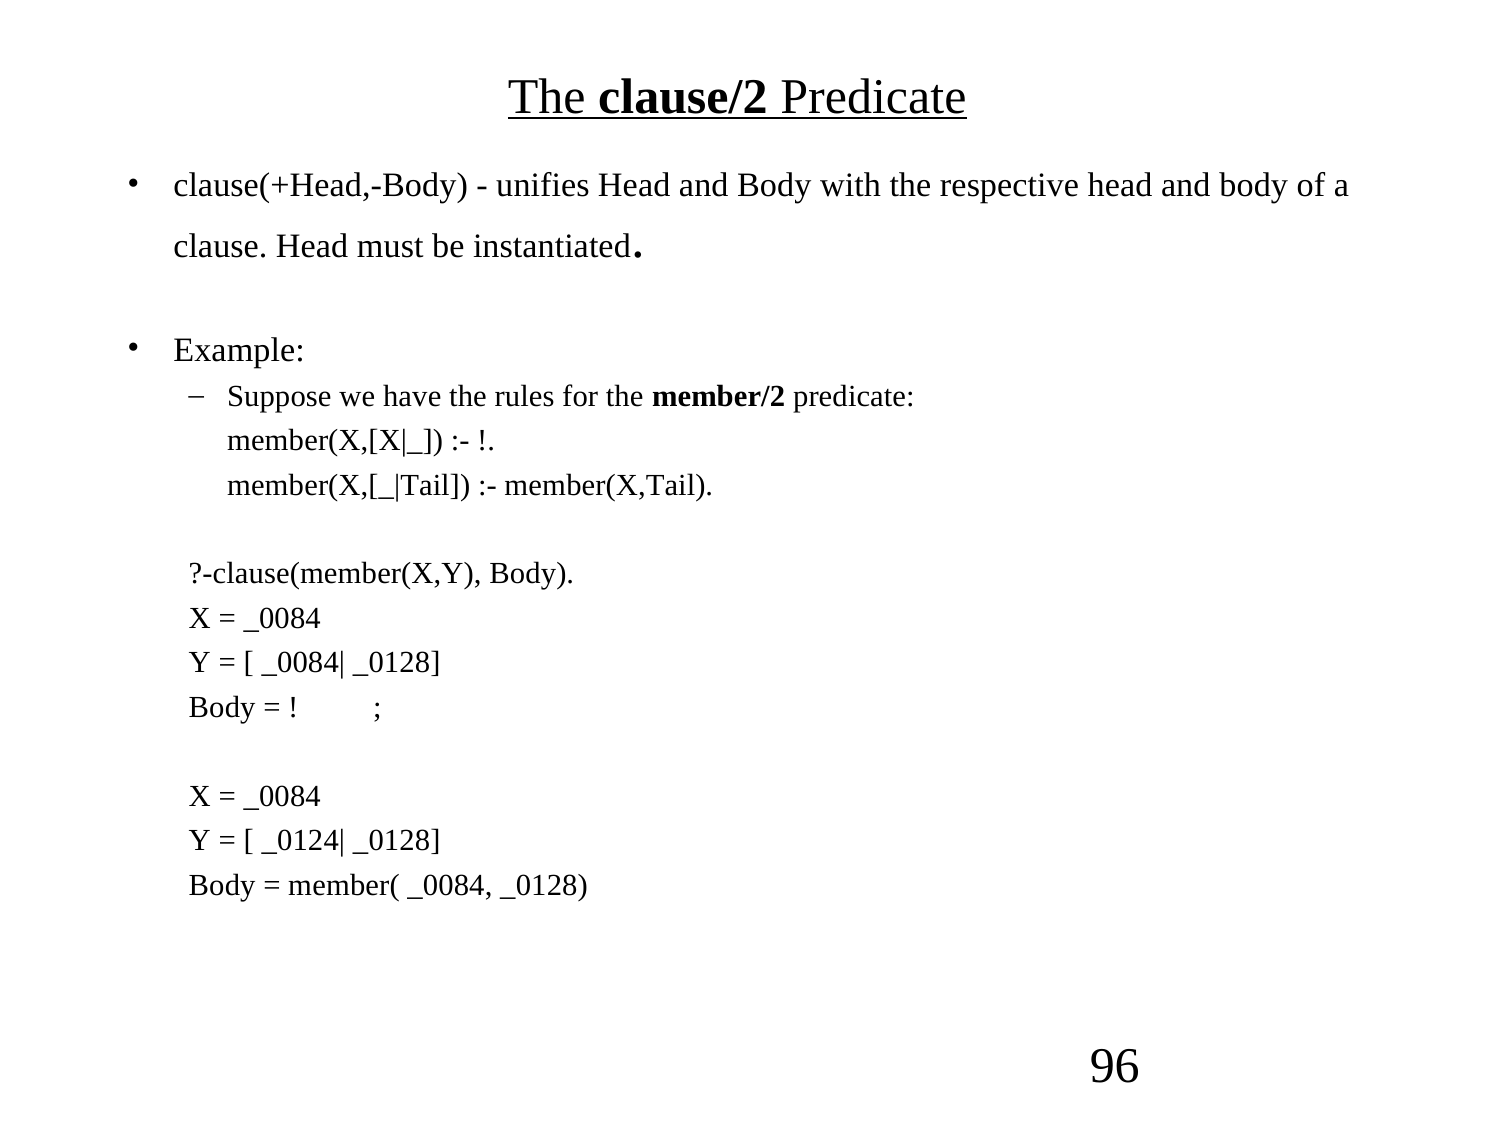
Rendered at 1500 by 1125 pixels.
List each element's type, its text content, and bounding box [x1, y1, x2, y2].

title The clause/2 Predicate [99, 0, 1375, 188]
list clause(+Head,-Body) - unifies Head and Body with the respective head and body of a clause. Head must be instantiated. Example: Suppose we have the rules for the member/2 predicate: member(X,[X|_]) :- !. member(X,[_|Tail]) :- member(X,Tail). ?-clause(member(X,Y), Body). X = _0084 Y = [ _0084| _0128] Body = ! ; X = _0084 Y = [ _0124| _0128] Body = member( _0084, _0128) [112, 99, 1388, 913]
